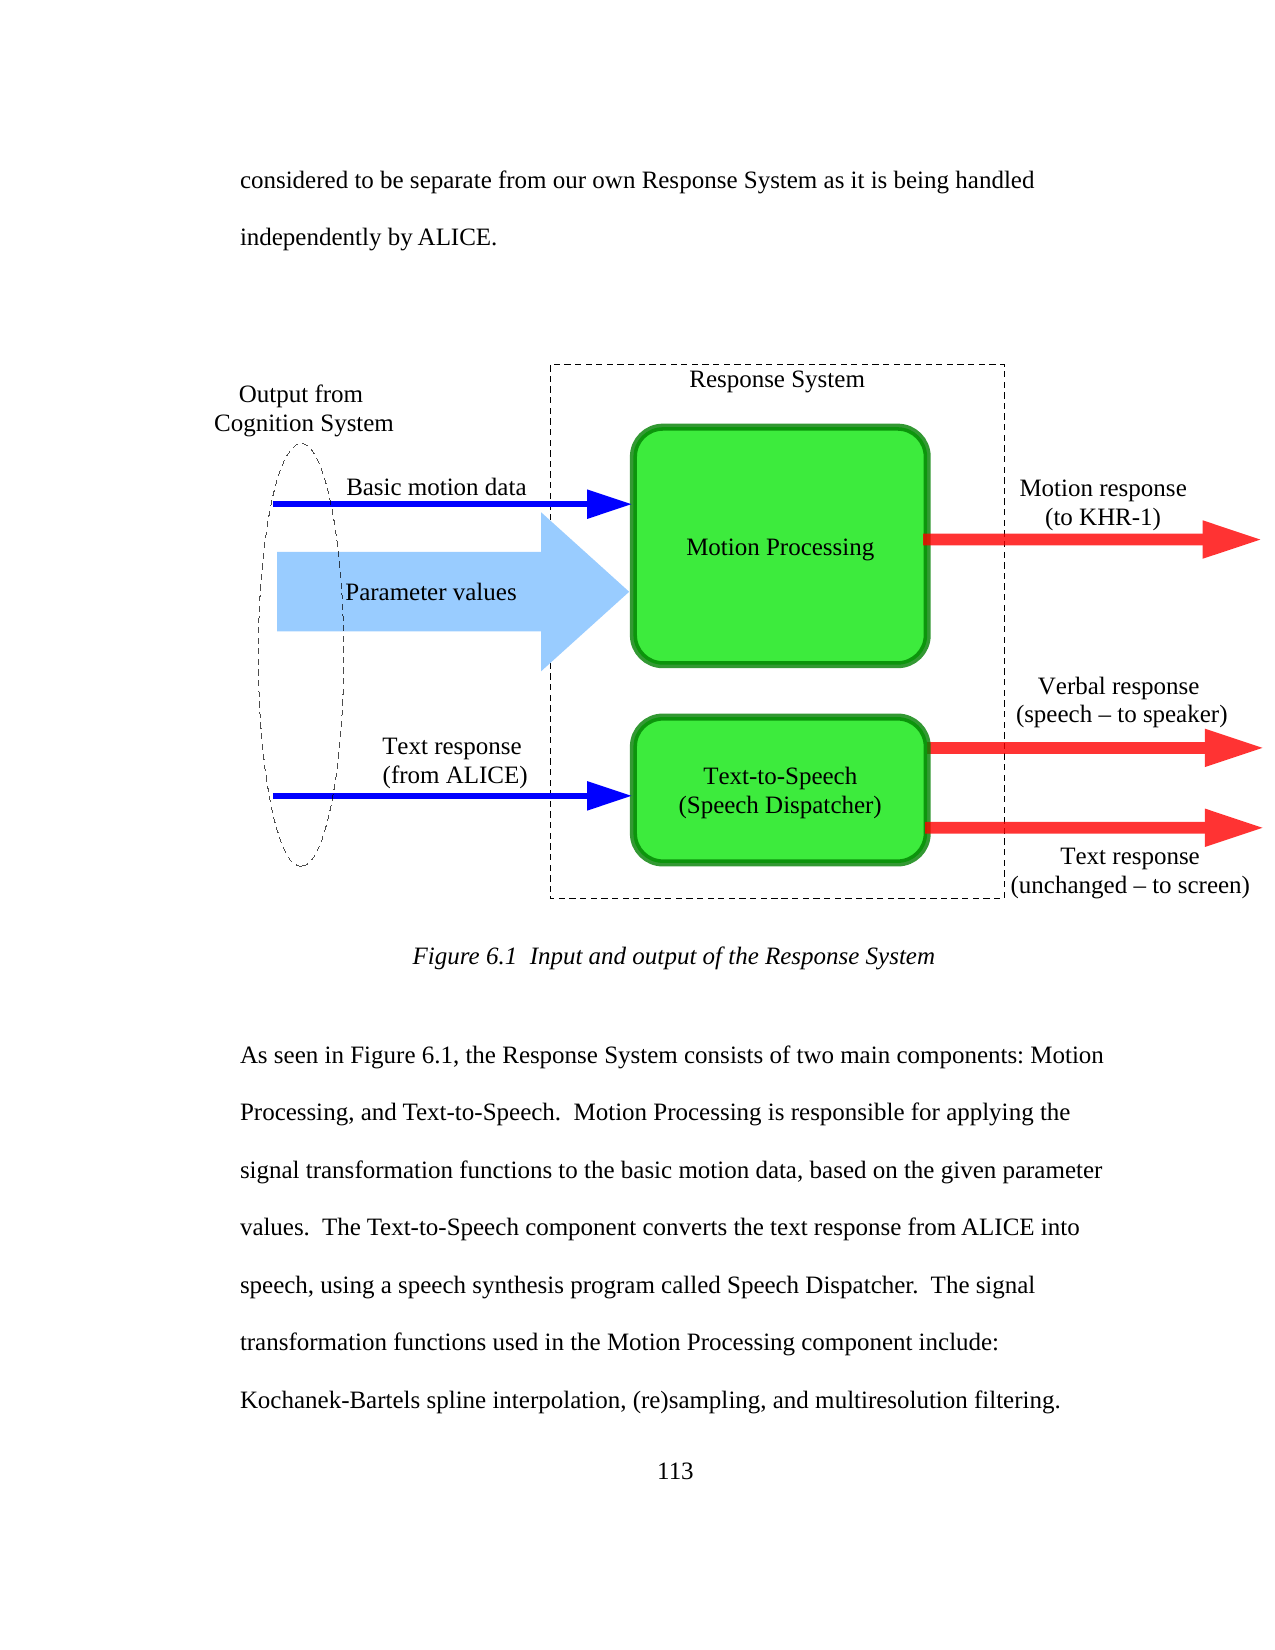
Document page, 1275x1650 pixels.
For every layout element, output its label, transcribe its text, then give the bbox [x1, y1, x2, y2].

table_cell [931, 533, 1005, 546]
picture [550, 797, 1005, 899]
text Figure 6.1 Input and output of the Response System [240, 350, 1110, 970]
table_cell [931, 742, 1005, 754]
picture [550, 364, 1005, 533]
picture [550, 546, 1005, 794]
picture [931, 754, 1005, 821]
picture [550, 506, 629, 590]
table_cell [931, 821, 1005, 834]
text As seen in Figure 6.1, the Response System consists of two main components: Motion Processing, and Text-to-Speech. Motion Processing is responsible for applying the signal transformation functions to the basic motion data, based on the given parameter values. The Text-to-Speech component converts the text response from ALICE into speech, using a speech synthesis program called Speech Dispatcher. The signal transformation functions used in the Motion Processing component include: Kochanek-Bartels spline interpolation, (re)sampling, and multiresolution filtering. [240, 1040, 1110, 1414]
text considered to be separate from our own Response System as it is being handled independently by ALICE. [240, 165, 1110, 251]
